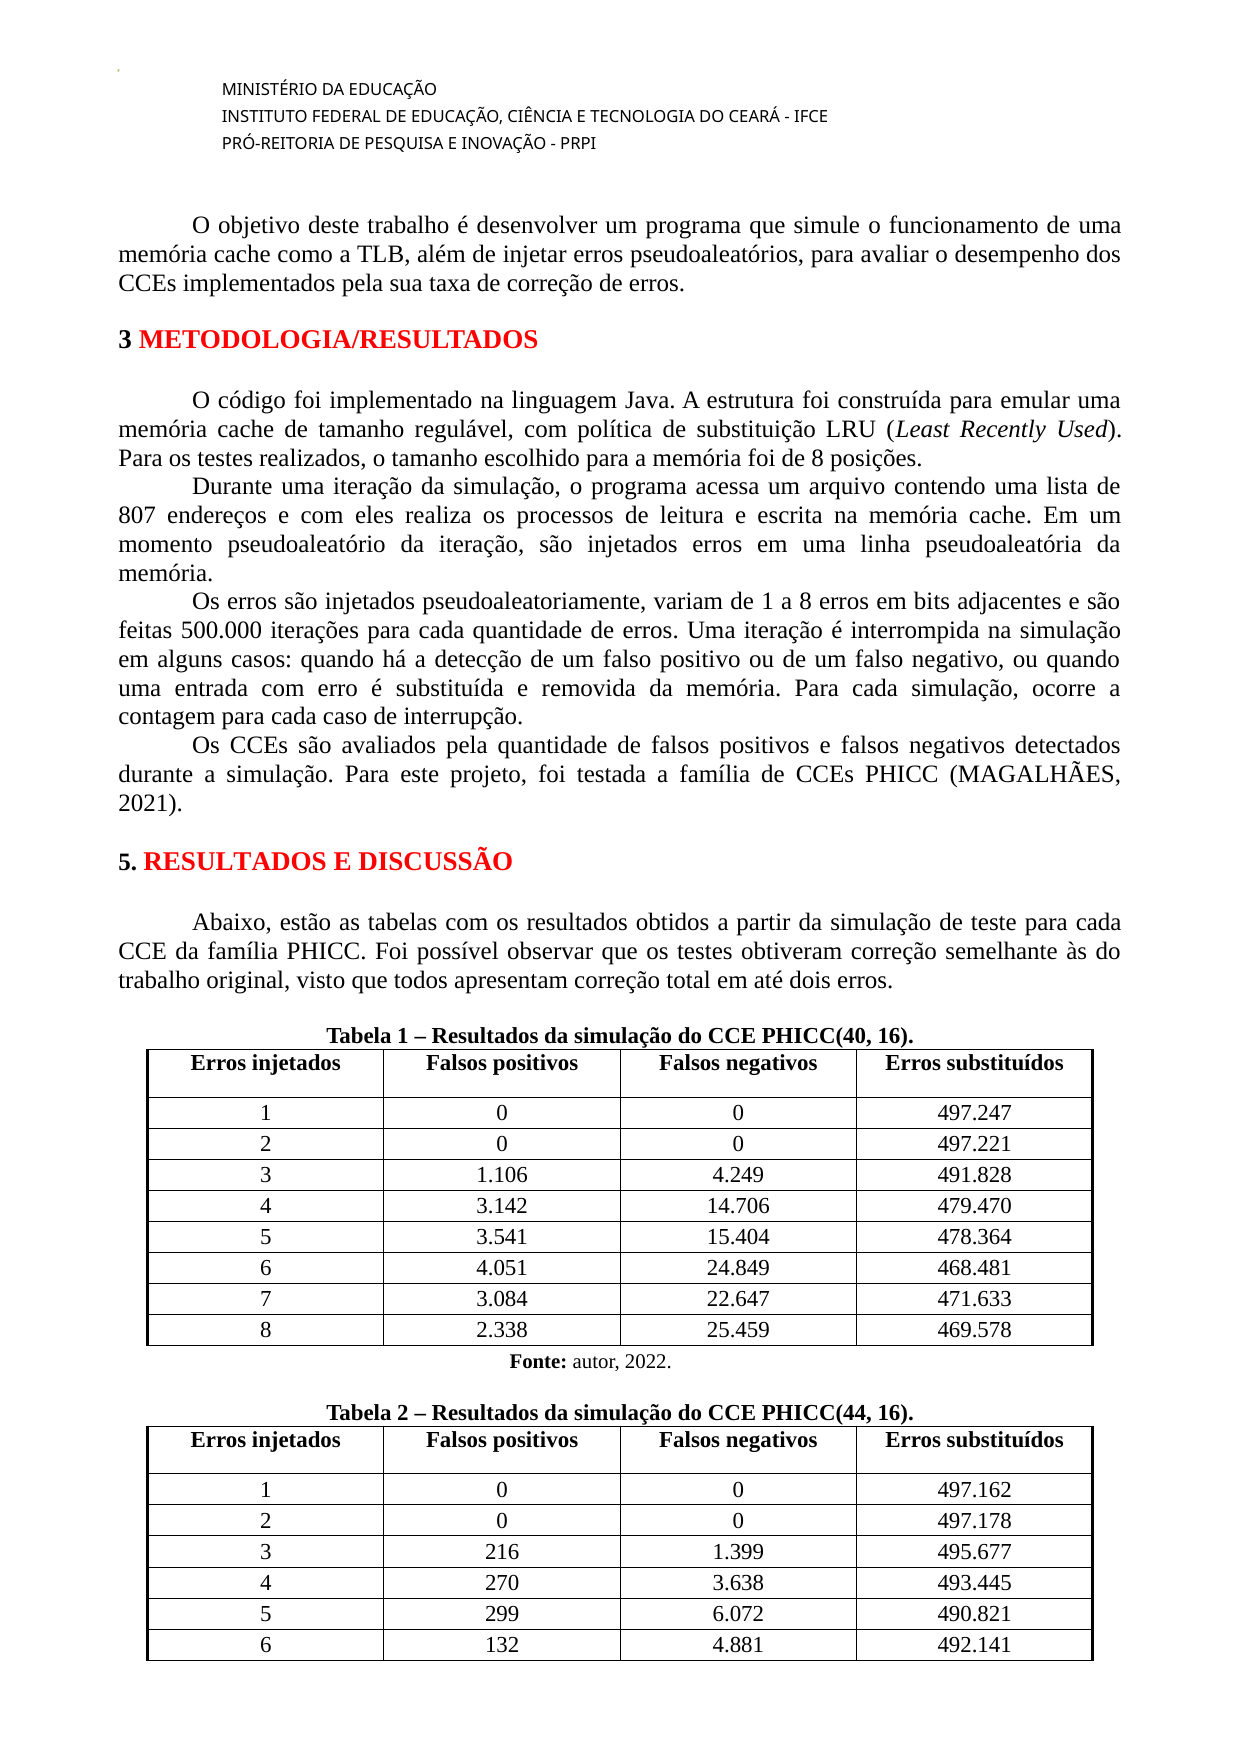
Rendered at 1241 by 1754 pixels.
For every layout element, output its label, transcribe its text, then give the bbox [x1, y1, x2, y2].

table_cell 1.106 [384, 1160, 620, 1189]
table_cell 1 [149, 1098, 383, 1127]
table_cell 1 [149, 1474, 383, 1504]
table_header Falsos negativos [621, 1427, 856, 1473]
table_cell 1.399 [621, 1536, 856, 1566]
table_cell 492.141 [857, 1630, 1091, 1659]
text Abaixo, estão as tabelas com os resultados obtidos a partir da simulação de teste para cada CCE da família PHICC. Foi possível observar que os testes obtiveram correção semelhante às do trabalho original, visto que todos apresentam correção total em até dois erros. [118, 907, 1122, 994]
table_cell 6.072 [621, 1599, 856, 1628]
table_cell 478.364 [857, 1222, 1091, 1252]
text 5. RESULTADOS E DISCUSSÃO [118, 845, 1122, 876]
table_cell 216 [384, 1536, 620, 1566]
table_header Falsos positivos [384, 1427, 620, 1473]
table_cell 0 [621, 1098, 856, 1127]
text O objetivo deste trabalho é desenvolver um programa que simule o funcionamento de uma memória cache como a TLB, além de injetar erros pseudoaleatórios, para avaliar o desempenho dos CCEs implementados pela sua taxa de correção de erros. [118, 210, 1122, 296]
table_cell 2 [149, 1505, 383, 1535]
table_cell 22.647 [621, 1284, 856, 1314]
text Os erros são injetados pseudoaleatoriamente, variam de 1 a 8 erros em bits adjacentes e são feitas 500.000 iterações para cada quantidade de erros. Uma iteração é interrompida na simulação em alguns casos: quando há a detecção de um falso positivo ou de um falso negativo, ou quando uma entrada com erro é substituída e removida da memória. Para cada simulação, ocorre a contagem para cada caso de interrupção. [118, 586, 1122, 730]
table_cell 14.706 [621, 1191, 856, 1221]
table_cell 4 [149, 1191, 383, 1221]
table_cell 5 [149, 1222, 383, 1252]
table_cell 0 [384, 1098, 620, 1127]
table_header Erros substituídos [857, 1050, 1091, 1096]
table_cell 0 [384, 1474, 620, 1504]
table_cell 15.404 [621, 1222, 856, 1252]
text Os CCEs são avaliados pela quantidade de falsos positivos e falsos negativos detectados durante a simulação. Para este projeto, foi testada a família de CCEs PHICC (MAGALHÃES, 2021). [118, 730, 1122, 816]
table_cell 3 [149, 1536, 383, 1566]
table_cell 4.881 [621, 1630, 856, 1659]
table_cell 25.459 [621, 1315, 856, 1345]
table_cell 4.249 [621, 1160, 856, 1189]
table_cell 469.578 [857, 1315, 1091, 1345]
table_cell 4 [149, 1568, 383, 1597]
table_cell 497.221 [857, 1129, 1091, 1158]
table_cell 491.828 [857, 1160, 1091, 1189]
table_cell 471.633 [857, 1284, 1091, 1314]
table_header Erros injetados [149, 1050, 383, 1096]
table_cell 2.338 [384, 1315, 620, 1345]
table_cell 0 [621, 1474, 856, 1504]
table_cell 497.247 [857, 1098, 1091, 1127]
table_cell 4.051 [384, 1253, 620, 1283]
table_cell 497.162 [857, 1474, 1091, 1504]
table_cell 3 [149, 1160, 383, 1189]
text O código foi implementado na linguagem Java. A estrutura foi construída para emular uma memória cache de tamanho regulável, com política de substituição LRU (Least Recently Used). Para os testes realizados, o tamanho escolhido para a memória foi de 8 posições. [118, 385, 1122, 471]
table_cell 0 [621, 1129, 856, 1158]
table_cell 0 [384, 1505, 620, 1535]
table_cell 0 [621, 1505, 856, 1535]
table_cell 270 [384, 1568, 620, 1597]
text Tabela 2 – Resultados da simulação do CCE PHICC(44, 16). [118, 1399, 1122, 1426]
table_cell 2 [149, 1129, 383, 1158]
table_cell 3.541 [384, 1222, 620, 1252]
table_cell 8 [149, 1315, 383, 1345]
table_cell 493.445 [857, 1568, 1091, 1597]
table_header Erros substituídos [857, 1427, 1091, 1473]
table_cell 7 [149, 1284, 383, 1314]
table_cell 3.638 [621, 1568, 856, 1597]
text Fonte: autor, 2022. [118, 1345, 1122, 1374]
table_cell 479.470 [857, 1191, 1091, 1221]
table_cell 497.178 [857, 1505, 1091, 1535]
table_cell 5 [149, 1599, 383, 1628]
table_header Falsos negativos [621, 1050, 856, 1096]
text 3 METODOLOGIA/RESULTADOS [118, 323, 1122, 354]
table_header Falsos positivos [384, 1050, 620, 1096]
table_cell 299 [384, 1599, 620, 1628]
table_cell 468.481 [857, 1253, 1091, 1283]
table_cell 24.849 [621, 1253, 856, 1283]
table_cell 0 [384, 1129, 620, 1158]
table_header Erros injetados [149, 1427, 383, 1473]
table_cell 495.677 [857, 1536, 1091, 1566]
text Tabela 1 – Resultados da simulação do CCE PHICC(40, 16). [118, 1022, 1122, 1049]
table_cell 490.821 [857, 1599, 1091, 1628]
table_cell 3.084 [384, 1284, 620, 1314]
table_cell 3.142 [384, 1191, 620, 1221]
text Durante uma iteração da simulação, o programa acessa um arquivo contendo uma lista de 807 endereços e com eles realiza os processos de leitura e escrita na memória cache. Em um momento pseudoaleatório da iteração, são injetados erros em uma linha pseudoaleatória da memória. [118, 471, 1122, 586]
table_cell 6 [149, 1253, 383, 1283]
table_cell 132 [384, 1630, 620, 1659]
table_cell 6 [149, 1630, 383, 1659]
